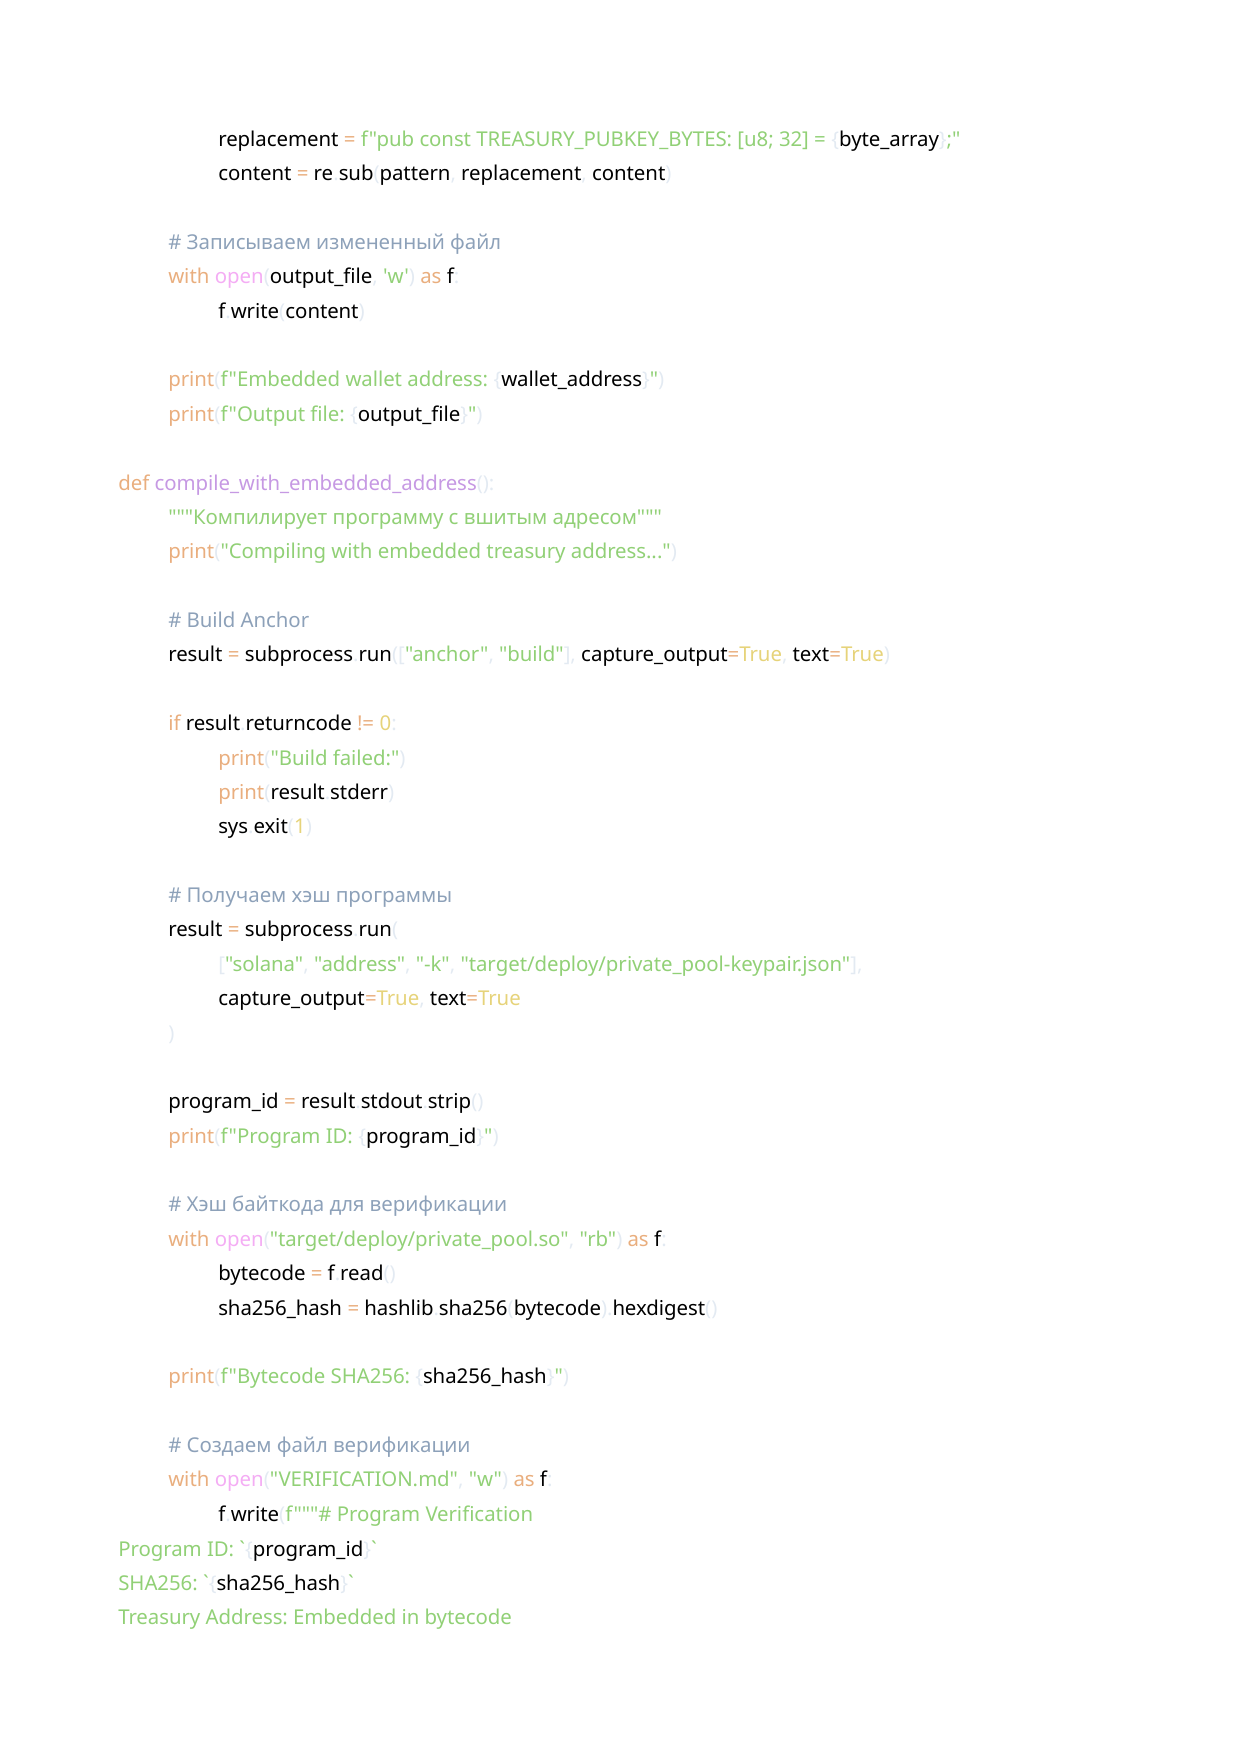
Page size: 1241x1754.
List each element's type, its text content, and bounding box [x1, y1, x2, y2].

text # Хэш байткода для верификации [118, 1184, 1122, 1218]
text ["solana", "address", "-k", "target/deploy/private_pool-keypair.json"], [118, 943, 1122, 977]
text # Получаем хэш программы [118, 874, 1122, 909]
text sys.exit(1) [118, 806, 1122, 840]
text print(result.stderr) [118, 771, 1122, 806]
text program_id = result.stdout.strip() [118, 1081, 1122, 1115]
text """Компилирует программу с вшитым адресом""" [118, 496, 1122, 531]
text print("Compiling with embedded treasury address...") [118, 531, 1122, 565]
text with open(output_file, 'w') as f: [118, 256, 1122, 290]
text print(f"Output file: {output_file}") [118, 393, 1122, 427]
text bytecode = f.read() [118, 1252, 1122, 1287]
text if result.returncode != 0: [118, 702, 1122, 737]
text result = subprocess.run( [118, 909, 1122, 943]
text ) [118, 1012, 1122, 1046]
text sha256_hash = hashlib.sha256(bytecode).hexdigest() [118, 1287, 1122, 1321]
text f.write(f"""# Program Verification [118, 1493, 1122, 1527]
text print(f"Bytecode SHA256: {sha256_hash}") [118, 1356, 1122, 1390]
text SHA256: `{sha256_hash}` [118, 1562, 1122, 1596]
text # Создаем файл верификации [118, 1424, 1122, 1459]
text print(f"Embedded wallet address: {wallet_address}") [118, 359, 1122, 393]
text replacement = f"pub const TREASURY_PUBKEY_BYTES: [u8; 32] = {byte_array};" [118, 118, 1122, 152]
text def compile_with_embedded_address(): [118, 462, 1122, 496]
text # Записываем измененный файл [118, 221, 1122, 256]
text with open("target/deploy/private_pool.so", "rb") as f: [118, 1218, 1122, 1252]
text print("Build failed:") [118, 737, 1122, 771]
text capture_output=True, text=True [118, 977, 1122, 1012]
text Treasury Address: Embedded in bytecode [118, 1596, 1122, 1631]
text f.write(content) [118, 290, 1122, 324]
text with open("VERIFICATION.md", "w") as f: [118, 1459, 1122, 1493]
text content = re.sub(pattern, replacement, content) [118, 152, 1122, 187]
text result = subprocess.run(["anchor", "build"], capture_output=True, text=True) [118, 634, 1122, 668]
text # Build Anchor [118, 599, 1122, 634]
text print(f"Program ID: {program_id}") [118, 1115, 1122, 1149]
text Program ID: `{program_id}` [118, 1527, 1122, 1562]
